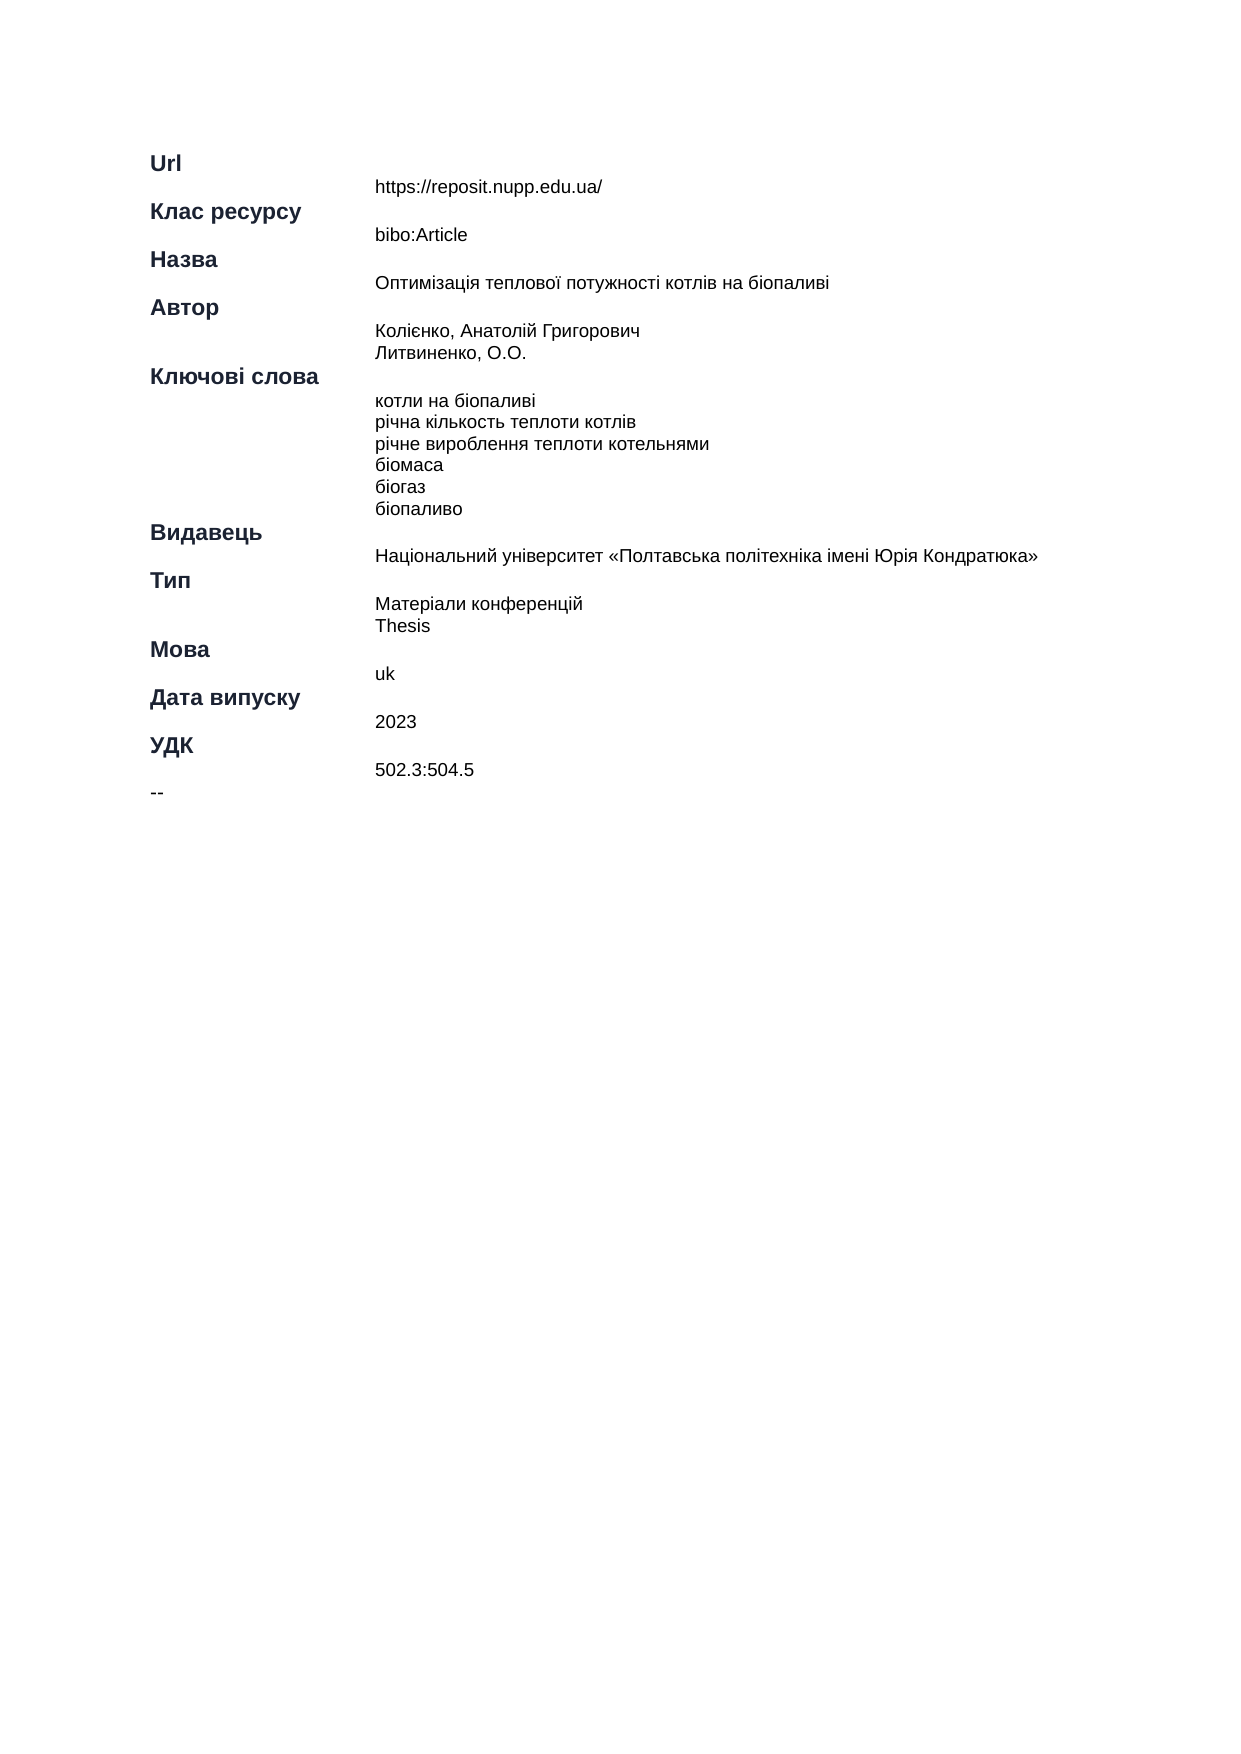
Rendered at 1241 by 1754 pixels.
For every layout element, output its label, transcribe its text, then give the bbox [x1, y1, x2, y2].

text біомаса [375, 454, 1090, 476]
text річне вироблення теплоти котельнями [375, 433, 1090, 454]
text котли на біопаливі [375, 389, 1090, 411]
text uk [375, 663, 1090, 684]
text УДК [150, 732, 1090, 758]
text Автор [150, 294, 1090, 320]
text річна кількость теплоти котлів [375, 411, 1090, 433]
text Видавець [150, 519, 1090, 545]
text Thesis [375, 615, 1090, 636]
text Литвиненко, О.О. [375, 342, 1090, 363]
text Дата випуску [150, 684, 1090, 711]
text біогаз [375, 476, 1090, 497]
text Ключові слова [150, 363, 1090, 389]
text Тип [150, 567, 1090, 593]
text Оптимізація теплової потужності котлів на біопаливі [375, 272, 1090, 294]
text біопаливо [375, 497, 1090, 519]
text Колієнко, Анатолій Григорович [375, 320, 1090, 342]
text 502.3:504.5 [375, 758, 1090, 780]
text 2023 [375, 711, 1090, 732]
text Назва [150, 246, 1090, 272]
text Клас ресурсу [150, 198, 1090, 224]
text -- [150, 780, 1090, 804]
text Мова [150, 636, 1090, 663]
text Url [150, 150, 1090, 176]
text bibo:Article [375, 224, 1090, 246]
text https://reposit.nupp.edu.ua/ [375, 176, 1090, 198]
text Національний університет «Полтавська політехніка імені Юрія Кондратюка» [375, 545, 1090, 567]
text Матеріали конференцій [375, 593, 1090, 615]
